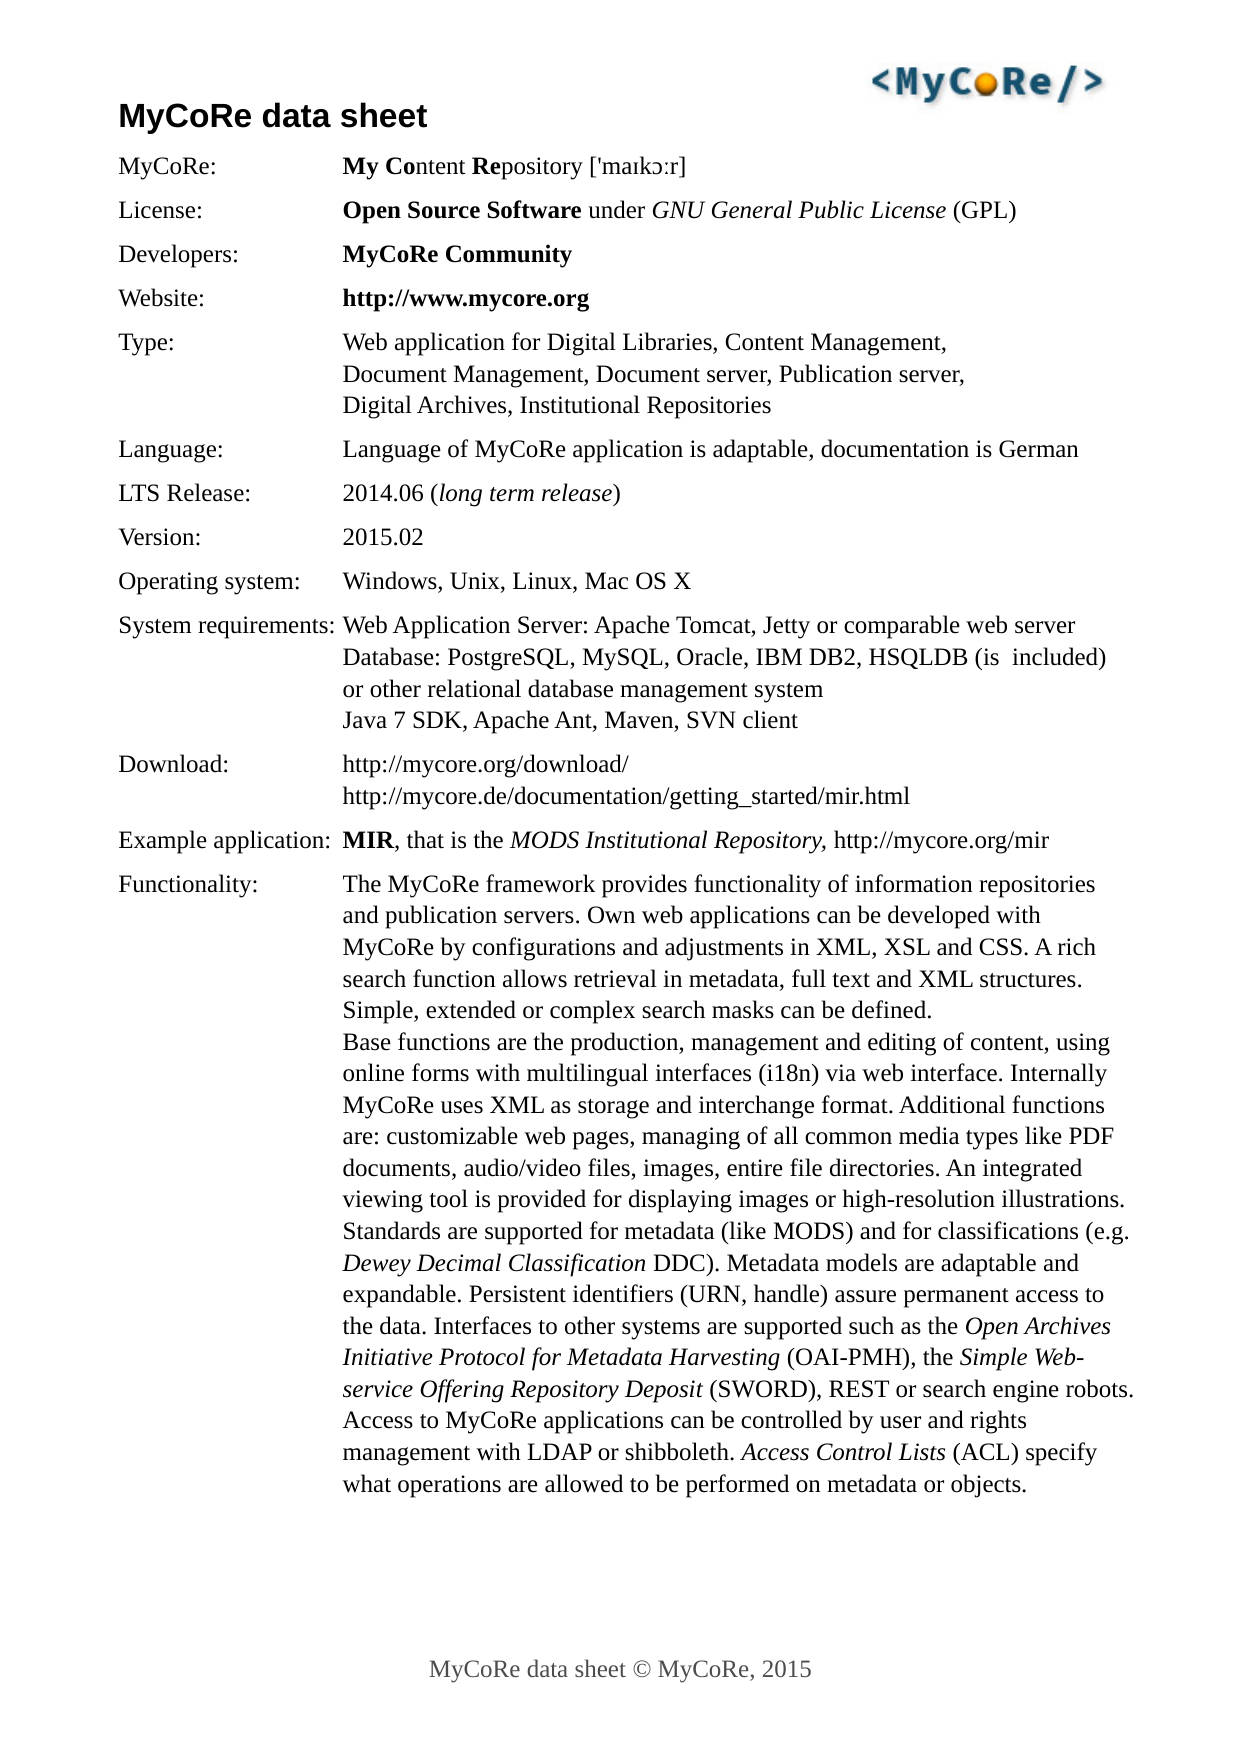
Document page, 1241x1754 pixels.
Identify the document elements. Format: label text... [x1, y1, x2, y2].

text Download: http://mycore.org/download/ http://mycore.de/documentation/getting_started/mir.html [118, 749, 1122, 809]
text Type: Web application for Digital Libraries, Content Management, Document Management, Document server, Publication server, Digital Archives, Institutional Repositories [118, 327, 1122, 419]
picture [854, 50, 1121, 114]
text License: Open Source Software under GNU General Public License (GPL) [118, 195, 1122, 224]
text Version: 2015.02 [118, 522, 1122, 551]
subtitle MyCoRe data sheet [118, 96, 1122, 134]
text System requirements: Web Application Server: Apache Tomcat, Jetty or comparable web server Database: PostgreSQL, MySQL, Oracle, IBM DB2, HSQLDB (is included) or other relational database management system Java 7 SDK, Apache Ant, Maven, SVN client [118, 611, 1122, 734]
text Example application: MIR, that is the MODS Institutional Repository, http://mycore.org/mir [118, 825, 1122, 854]
text Functionality: The MyCoRe framework provides functionality of information repositories and publication servers. Own web applications can be developed with MyCoRe by configurations and adjustments in XML, XSL and CSS. A rich search function allows retrieval in metadata, full text and XML structures. Simple, extended or complex search masks can be defined. Base functions are the production, management and editing of content, using online forms with multilingual interfaces (i18n) via web interface. Internally MyCoRe uses XML as storage and interchange format. Additional functions are: customizable web pages, managing of all common media types like PDF documents, audio/video files, images, entire file directories. An integrated viewing tool is provided for displaying images or high-resolution illustrations. Standards are supported for metadata (like MODS) and for classifications (e.g. Dewey Decimal Classification DDC). Metadata models are adaptable and expandable. Persistent identifiers (URN, handle) assure permanent access to the data. Interfaces to other systems are supported such as the Open Archives Initiative Protocol for Metadata Harvesting (OAI-PMH), the Simple Web-service Offering Repository Deposit (SWORD), REST or search engine robots. Access to MyCoRe applications can be controlled by user and rights management with LDAP or shibboleth. Access Control Lists (ACL) specify what operations are allowed to be performed on metadata or objects. [118, 869, 1134, 1497]
text MyCoRe: My Content Repository ['maɪkɔːr] [118, 151, 1122, 179]
text Operating system: Windows, Unix, Linux, Mac OS X [118, 566, 1122, 595]
text Language: Language of MyCoRe application is adaptable, documentation is German [118, 434, 1122, 463]
text Website: http://www.mycore.org [118, 283, 1122, 312]
text LTS Release: 2014.06 (long term release) [118, 478, 1122, 507]
text Developers: MyCoRe Community [118, 239, 1122, 268]
